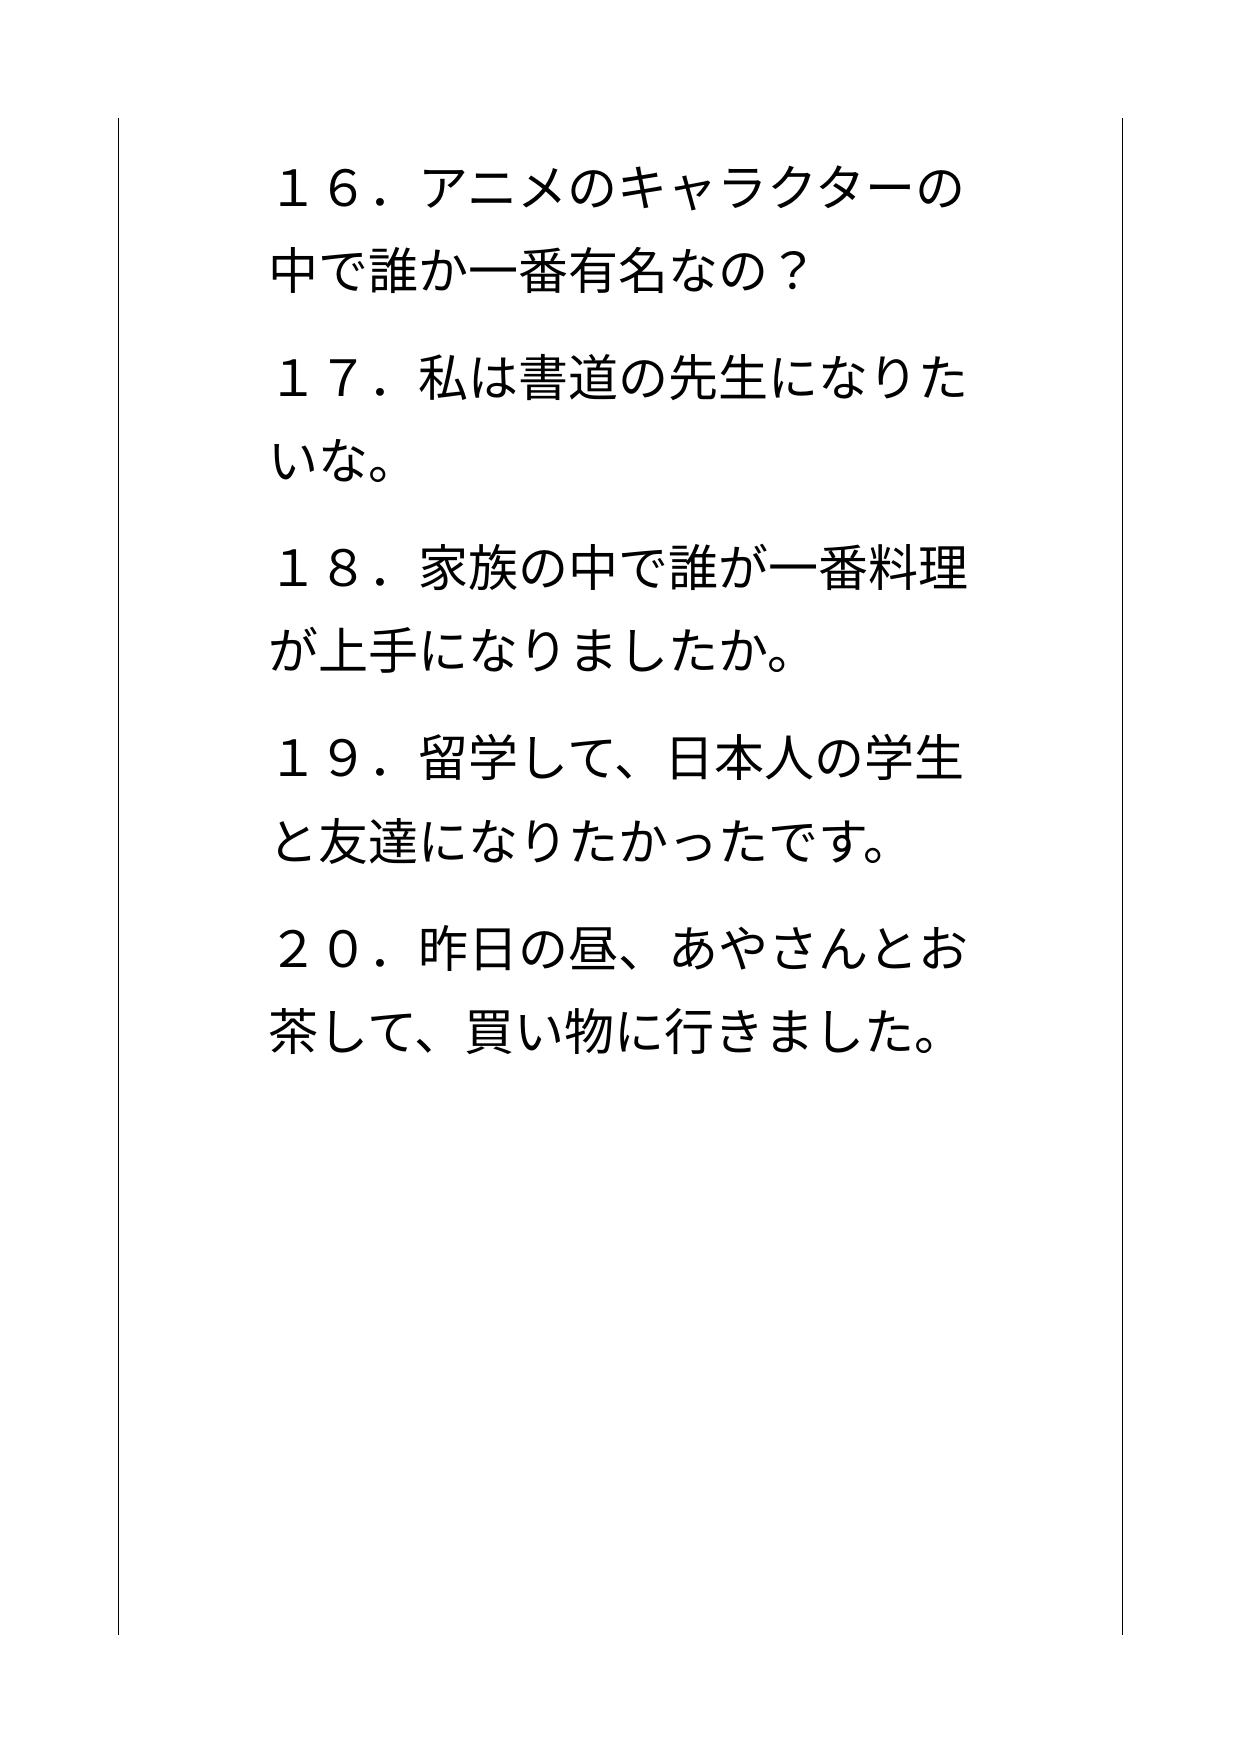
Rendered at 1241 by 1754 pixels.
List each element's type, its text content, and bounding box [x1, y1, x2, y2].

text １７．私は書道の先生になりたいな。 [268, 338, 972, 494]
text １８．家族の中で誰が一番料理が上手になりましたか。 [268, 528, 972, 684]
text １９．留学して、日本人の学生と友達になりたかったです。 [268, 719, 972, 874]
text １６．アニメのキャラクターの中で誰か一番有名なの？ [268, 148, 972, 304]
text ２０．昨日の昼、あやさんとお茶して、買い物に行きました。 [268, 909, 972, 1064]
